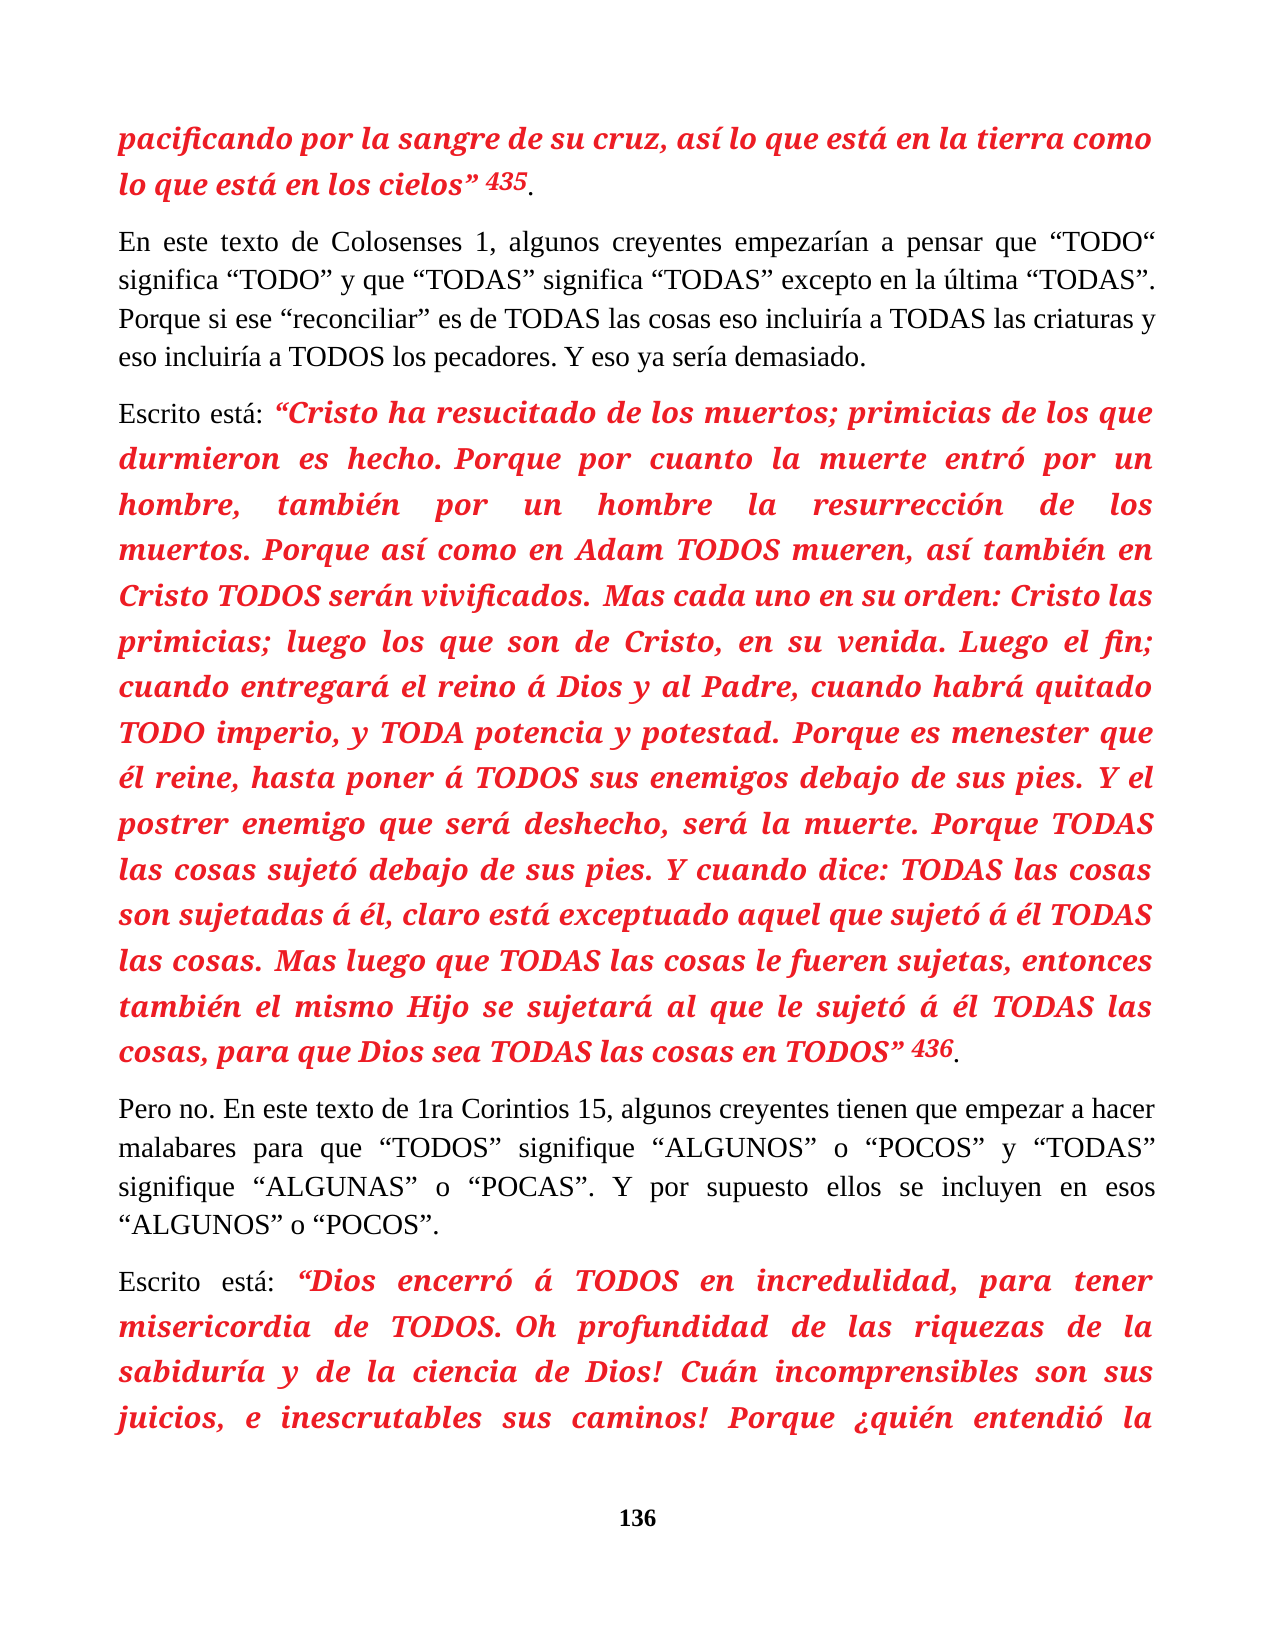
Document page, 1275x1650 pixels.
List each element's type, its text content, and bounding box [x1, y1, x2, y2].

text En este texto de Colosenses 1, algunos creyentes empezarían a pensar que “TODO“ significa “TODO” y que “TODAS” significa “TODAS” excepto en la última “TODAS”. Porque si ese “reconciliar” es de TODAS las cosas eso incluiría a TODAS las criaturas y eso incluiría a TODOS los pecadores. Y eso ya sería demasiado. [118, 224, 1157, 373]
text Pero no. En este texto de 1ra Corintios 15, algunos creyentes tienen que empezar a hacer malabares para que “TODOS” signifique “ALGUNOS” o “POCOS” y “TODAS” signifique “ALGUNAS” o “POCAS”. Y por supuesto ellos se incluyen en esos “ALGUNOS” o “POCOS”. [118, 1092, 1157, 1241]
text Escrito está: “Cristo ha resucitado de los muertos; primicias de los que durmieron es hecho. Porque por cuanto la muerte entró por un hombre, también por un hombre la resurrección de los muertos. Porque así como en Adam TODOS mueren, así también en Cristo TODOS serán vivificados. Mas cada uno en su orden: Cristo las primicias; luego los que son de Cristo, en su venida. Luego el fin; cuando entregará el reino á Dios y al Padre, cuando habrá quitado TODO imperio, y TODA potencia y potestad. Porque es menester que él reine, hasta poner á TODOS sus enemigos debajo de sus pies. Y el postrer enemigo que será deshecho, será la muerte. Porque TODAS las cosas sujetó debajo de sus pies. Y cuando dice: TODAS las cosas son sujetadas á él, claro está exceptuado aquel que sujetó á él TODAS las cosas. Mas luego que TODAS las cosas le fueren sujetas, entonces también el mismo Hijo se sujetará al que le sujetó á él TODAS las cosas, para que Dios sea TODAS las cosas en TODOS” . [118, 393, 1157, 1071]
text Escrito está: “Dios encerró á TODOS en incredulidad, para tener misericordia de TODOS. Oh profundidad de las riquezas de la sabiduría y de la ciencia de Dios! ­Cuán incomprensibles son sus juicios, e inescrutables sus caminos! Porque ¿quién entendió la [118, 1260, 1157, 1437]
text pacificando por la sangre de su cruz, así lo que está en la tierra como lo que está en los cielos” . [118, 118, 1157, 203]
